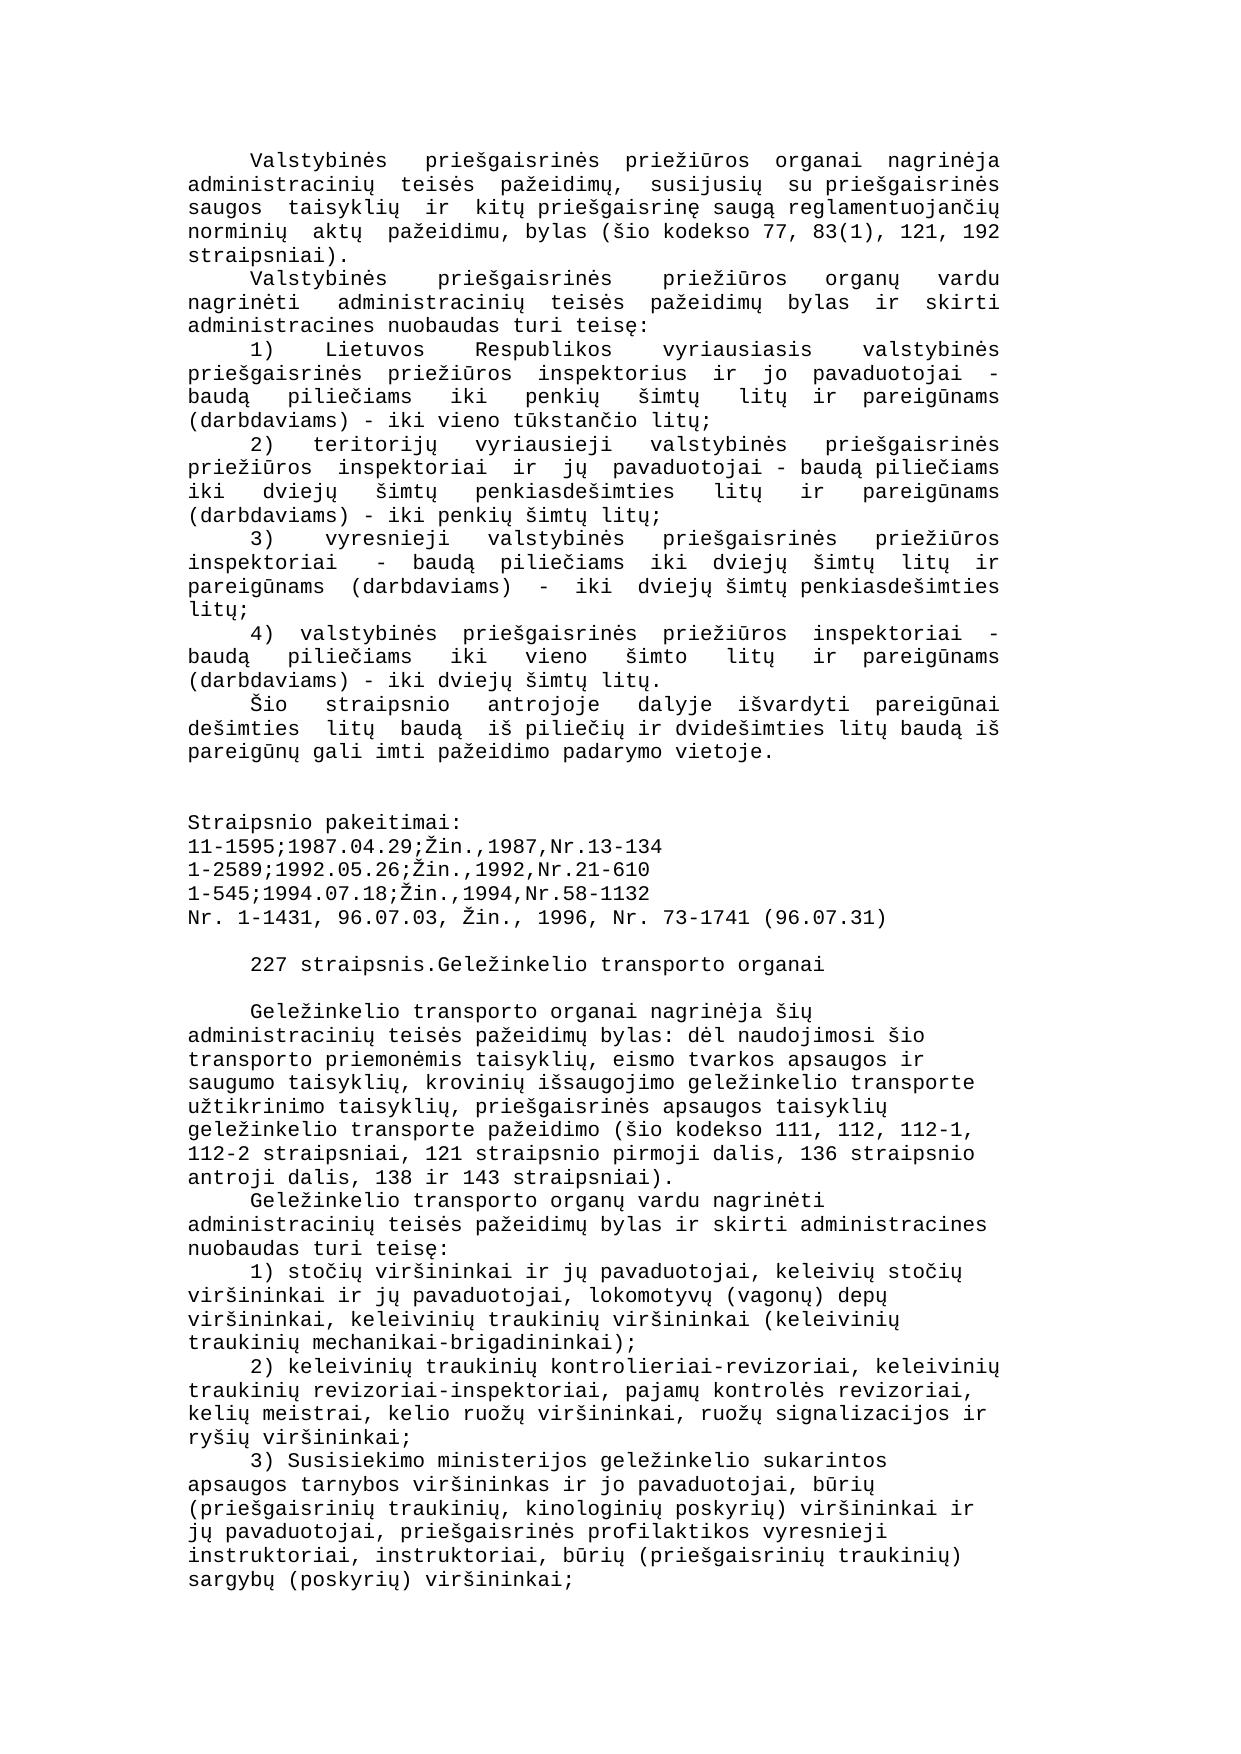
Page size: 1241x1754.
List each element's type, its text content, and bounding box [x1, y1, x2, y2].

text 11-1595;1987.04.29;Žin.,1987,Nr.13-134 [187, 836, 1053, 859]
text užtikrinimo taisyklių, priešgaisrinės apsaugos taisyklių [187, 1096, 1053, 1119]
text Geležinkelio transporto organų vardu nagrinėti [187, 1190, 1053, 1214]
text administracinių teisės pažeidimų bylas: dėl naudojimosi šio [187, 1025, 1053, 1048]
text saugos taisyklių ir kitų priešgaisrinę saugą reglamentuojančių [187, 197, 1053, 221]
text traukinių revizoriai-inspektoriai, pajamų kontrolės revizoriai, [187, 1379, 1053, 1403]
text administracinių teisės pažeidimų, susijusių su priešgaisrinės [187, 174, 1053, 197]
text ryšių viršininkai; [187, 1427, 1053, 1451]
text dešimties litų baudą iš piliečių ir dvidešimties litų baudą iš [187, 717, 1053, 741]
text baudą piliečiams iki vieno šimto litų ir pareigūnams [187, 647, 1053, 670]
text Šio straipsnio antrojoje dalyje išvardyti pareigūnai [187, 694, 1053, 717]
text straipsniai). [187, 244, 1053, 268]
text 1) stočių viršininkai ir jų pavaduotojai, keleivių stočių [187, 1261, 1053, 1285]
text norminių aktų pažeidimu, bylas (šio kodekso 77, 83(1), 121, 192 [187, 221, 1053, 244]
text 1-545;1994.07.18;Žin.,1994,Nr.58-1132 [187, 883, 1053, 907]
text transporto priemonėmis taisyklių, eismo tvarkos apsaugos ir [187, 1048, 1053, 1072]
text 4) valstybinės priešgaisrinės priežiūros inspektoriai - [187, 623, 1053, 647]
text 1) Lietuvos Respublikos vyriausiasis valstybinės [187, 339, 1053, 363]
text administracines nuobaudas turi teisę: [187, 316, 1053, 339]
text antroji dalis, 138 ir 143 straipsniai). [187, 1167, 1053, 1190]
text apsaugos tarnybos viršininkas ir jo pavaduotojai, būrių [187, 1474, 1053, 1498]
text Valstybinės priešgaisrinės priežiūros organų vardu [187, 268, 1053, 292]
text 112-2 straipsniai, 121 straipsnio pirmoji dalis, 136 straipsnio [187, 1143, 1053, 1167]
text instruktoriai, instruktoriai, būrių (priešgaisrinių traukinių) [187, 1545, 1053, 1569]
text pareigūnų gali imti pažeidimo padarymo vietoje. [187, 741, 1053, 765]
text nagrinėti administracinių teisės pažeidimų bylas ir skirti [187, 292, 1053, 316]
text saugumo taisyklių, krovinių išsaugojimo geležinkelio transporte [187, 1072, 1053, 1096]
text kelių meistrai, kelio ruožų viršininkai, ruožų signalizacijos ir [187, 1403, 1053, 1427]
text Nr. 1-1431, 96.07.03, Žin., 1996, Nr. 73-1741 (96.07.31) [187, 907, 1053, 930]
text Straipsnio pakeitimai: [187, 812, 1053, 836]
text litų; [187, 599, 1053, 623]
text nuobaudas turi teisę: [187, 1238, 1053, 1261]
text 3) Susisiekimo ministerijos geležinkelio sukarintos [187, 1451, 1053, 1474]
text baudą piliečiams iki penkių šimtų litų ir pareigūnams [187, 386, 1053, 410]
text geležinkelio transporte pažeidimo (šio kodekso 111, 112, 112-1, [187, 1119, 1053, 1143]
text 2) teritorijų vyriausieji valstybinės priešgaisrinės [187, 434, 1053, 457]
text 3) vyresnieji valstybinės priešgaisrinės priežiūros [187, 528, 1053, 552]
text traukinių mechanikai-brigadininkai); [187, 1332, 1053, 1356]
text (darbdaviams) - iki dviejų šimtų litų. [187, 670, 1053, 694]
text viršininkai ir jų pavaduotojai, lokomotyvų (vagonų) depų [187, 1285, 1053, 1309]
text inspektoriai - baudą piliečiams iki dviejų šimtų litų ir [187, 552, 1053, 576]
text priešgaisrinės priežiūros inspektorius ir jo pavaduotojai - [187, 363, 1053, 386]
text iki dviejų šimtų penkiasdešimties litų ir pareigūnams [187, 481, 1053, 505]
text sargybų (poskyrių) viršininkai; [187, 1569, 1053, 1592]
text 227 straipsnis.Geležinkelio transporto organai [187, 954, 1053, 978]
text pareigūnams (darbdaviams) - iki dviejų šimtų penkiasdešimties [187, 576, 1053, 599]
text 2) keleivinių traukinių kontrolieriai-revizoriai, keleivinių [187, 1356, 1053, 1379]
text (priešgaisrinių traukinių, kinologinių poskyrių) viršininkai ir [187, 1498, 1053, 1521]
text Geležinkelio transporto organai nagrinėja šių [187, 1001, 1053, 1025]
text administracinių teisės pažeidimų bylas ir skirti administracines [187, 1214, 1053, 1238]
text (darbdaviams) - iki vieno tūkstančio litų; [187, 410, 1053, 434]
text (darbdaviams) - iki penkių šimtų litų; [187, 505, 1053, 528]
text 1-2589;1992.05.26;Žin.,1992,Nr.21-610 [187, 859, 1053, 883]
text Valstybinės priešgaisrinės priežiūros organai nagrinėja [187, 150, 1053, 174]
text priežiūros inspektoriai ir jų pavaduotojai - baudą piliečiams [187, 457, 1053, 481]
text jų pavaduotojai, priešgaisrinės profilaktikos vyresnieji [187, 1521, 1053, 1545]
text viršininkai, keleivinių traukinių viršininkai (keleivinių [187, 1309, 1053, 1332]
